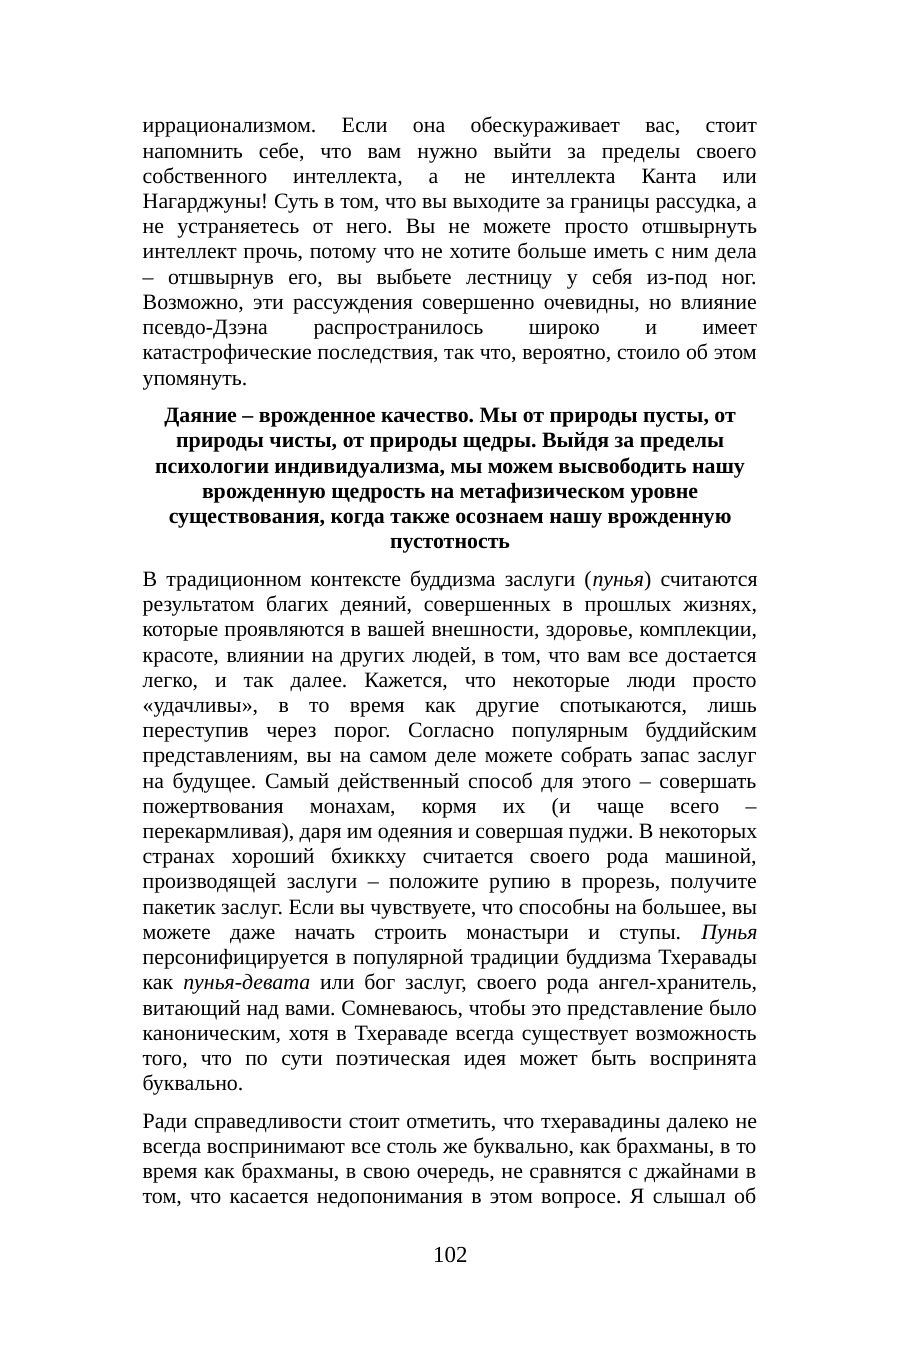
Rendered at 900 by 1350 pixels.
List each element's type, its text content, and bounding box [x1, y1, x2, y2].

text Даяние – врожденное качество. Мы от природы пусты, от природы чисты, от природы щедры. Выйдя за пределы психологии индивидуализма, мы можем высвободить нашу врожденную щедрость на метафизическом уровне существования, когда также осознаем нашу врожденную пустотность [142, 402, 757, 553]
text иррационализмом. Если она обескураживает вас, стоит напомнить себе, что вам нужно выйти за пределы своего собственного интеллекта, а не интеллекта Канта или Нагарджуны! Суть в том, что вы выходите за границы рассудка, а не устраняетесь от него. Вы не можете просто отшвырнуть интеллект прочь, потому что не хотите больше иметь с ним дела – отшвырнув его, вы выбьете лестницу у себя из-под ног. Возможно, эти рассуждения совершенно очевидны, но влияние псевдо-Дзэна распространилось широко и имеет катастрофические последствия, так что, вероятно, стоило об этом упомянуть. [142, 112, 757, 390]
text Ради справедливости стоит отметить, что тхеравадины далеко не всегда воспринимают все столь же буквально, как брахманы, в то время как брахманы, в свою очередь, не сравнятся с джайнами в том, что касается недопонимания в этом вопросе. Я слышал об [142, 1108, 757, 1209]
text В традиционном контексте буддизма заслуги (пунья) считаются результатом благих деяний, совершенных в прошлых жизнях, которые проявляются в вашей внешности, здоровье, комплекции, красоте, влиянии на других людей, в том, что вам все достается легко, и так далее. Кажется, что некоторые люди просто «удачливы», в то время как другие спотыкаются, лишь переступив через порог. Согласно популярным буддийским представлениям, вы на самом деле можете собрать запас заслуг на будущее. Самый действенный способ для этого – совершать пожертвования монахам, кормя их (и чаще всего – перекармливая), даря им одеяния и совершая пуджи. В некоторых странах хороший бхиккху считается своего рода машиной, производящей заслуги – положите рупию в прорезь, получите пакетик заслуг. Если вы чувствуете, что способны на большее, вы можете даже начать строить монастыри и ступы. Пунья персонифицируется в популярной традиции буддизма Тхеравады как пунья-девата или бог заслуг, своего рода ангел-хранитель, витающий над вами. Сомневаюсь, чтобы это представление было каноническим, хотя в Тхераваде всегда существует возможность того, что по сути поэтическая идея может быть воспринята буквально. [142, 566, 757, 1095]
